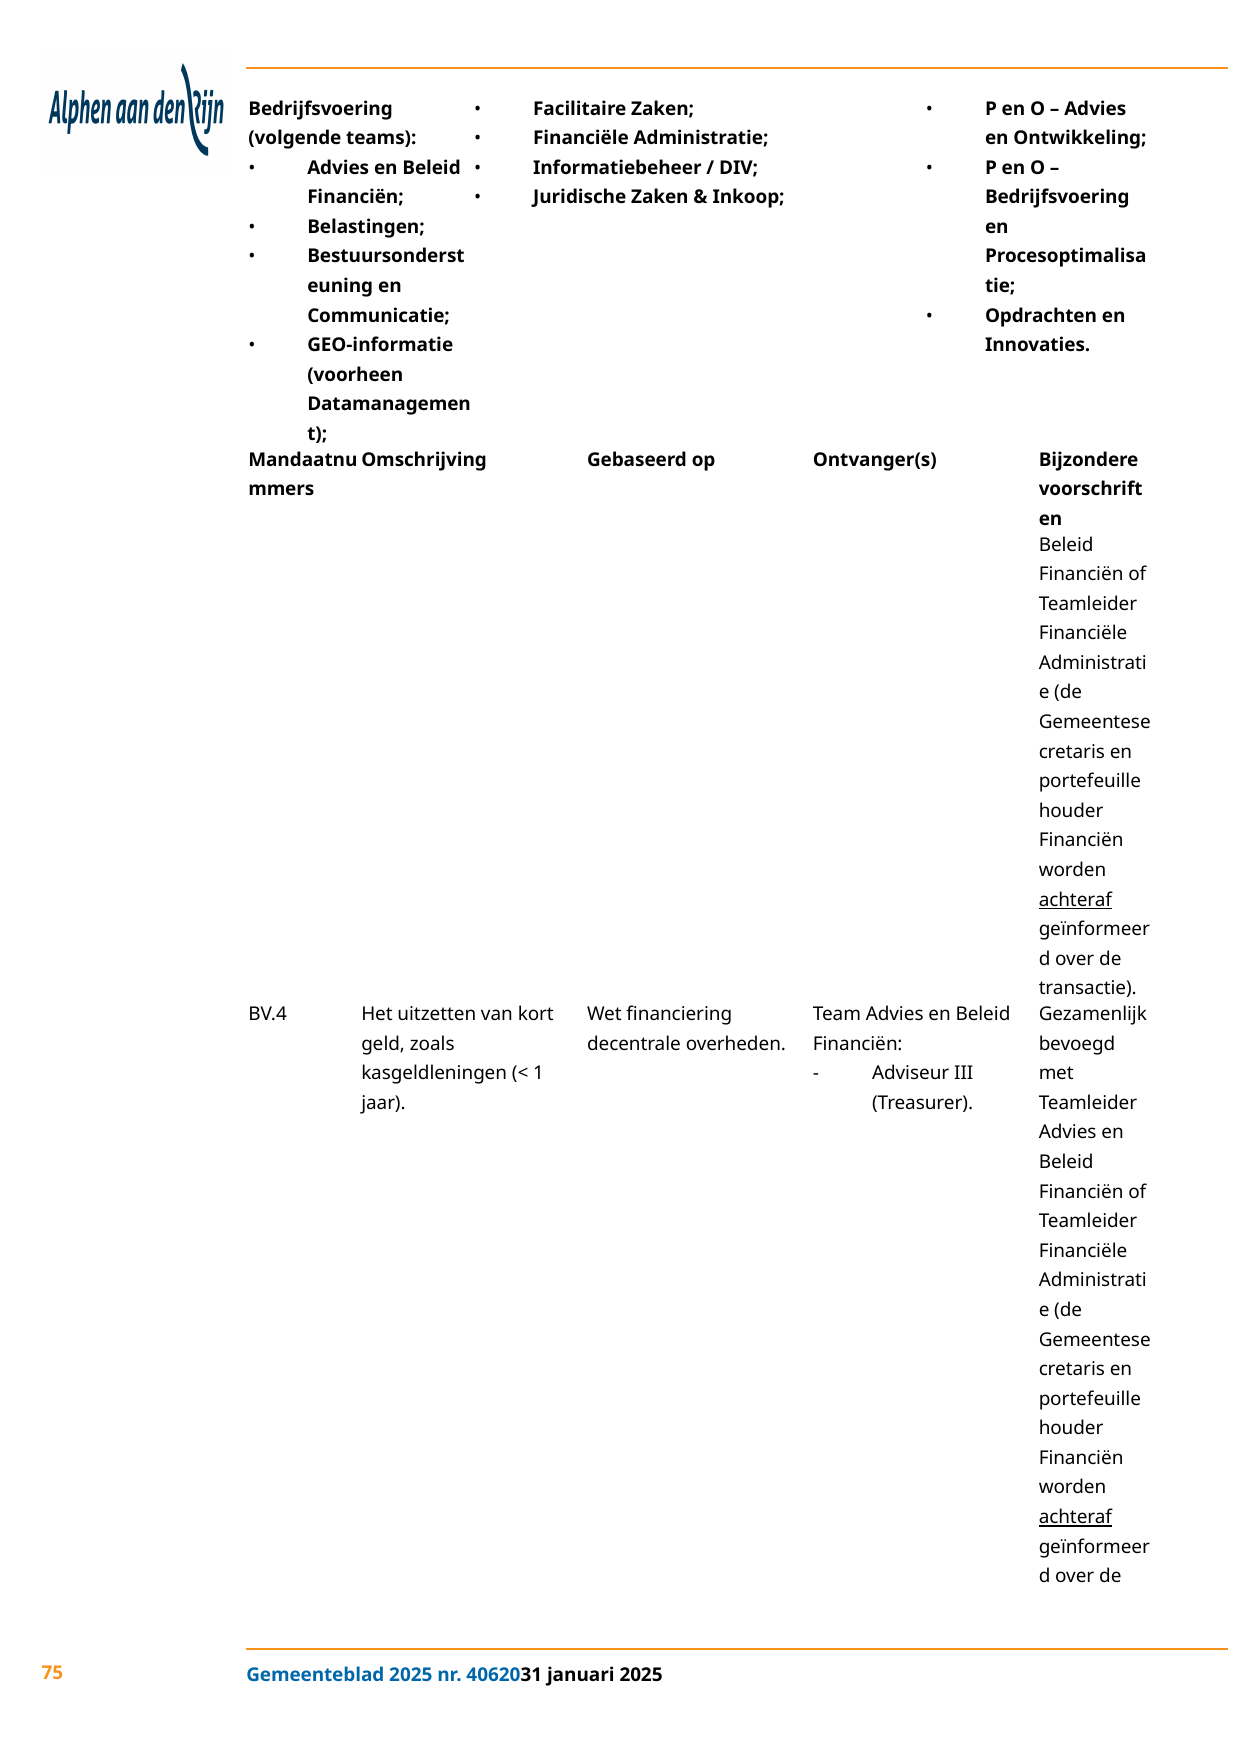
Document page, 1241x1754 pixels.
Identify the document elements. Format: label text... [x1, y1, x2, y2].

picture [41, 47, 231, 172]
table_cell Team Advies en Beleid Financiën: Adviseur III (Treasurer). [813, 1000, 1038, 1588]
table_header Bedrijfsvoering (volgende teams): Advies en Beleid Financiën; Belastingen; Bestuursondersteuning en Communicatie; GEO-informatie (voorheen Datamanagement); [248, 95, 474, 446]
table_cell Mandaatnummers [248, 446, 361, 531]
table_cell [813, 531, 1038, 1000]
table_cell [361, 531, 587, 1000]
table_cell BV.4 [248, 1000, 361, 1588]
table_cell Gezamenlijk bevoegd met Teamleider Advies en Beleid Financiën of Teamleider Financiële Administratie (de Gemeentesecretaris en portefeuillehouder Financiën worden achteraf geïnformeerd over de [1039, 1000, 1152, 1588]
table_cell Beleid Financiën of Teamleider Financiële Administratie (de Gemeentesecretaris en portefeuillehouder Financiën worden achteraf geïnformeerd over de transactie). [1039, 531, 1152, 1000]
table_header P en O – Advies en Ontwikkeling; P en O – Bedrijfsvoering en Procesoptimalisatie; Opdrachten en Innovaties. [926, 95, 1152, 446]
table_header Facilitaire Zaken; Financiële Administratie; Informatiebeheer / DIV; Juridische Zaken & Inkoop; [474, 95, 926, 446]
table_cell Wet financiering decentrale overheden. [587, 1000, 813, 1588]
table_cell [248, 531, 361, 1000]
table_cell Bijzondere voorschriften [1039, 446, 1152, 531]
table_cell [587, 531, 813, 1000]
table_cell Omschrijving [361, 446, 587, 531]
table_cell Ontvanger(s) [813, 446, 1038, 531]
table_cell Gebaseerd op [587, 446, 813, 531]
table_cell Het uitzetten van kort geld, zoals kasgeldleningen (< 1 jaar). [361, 1000, 587, 1588]
